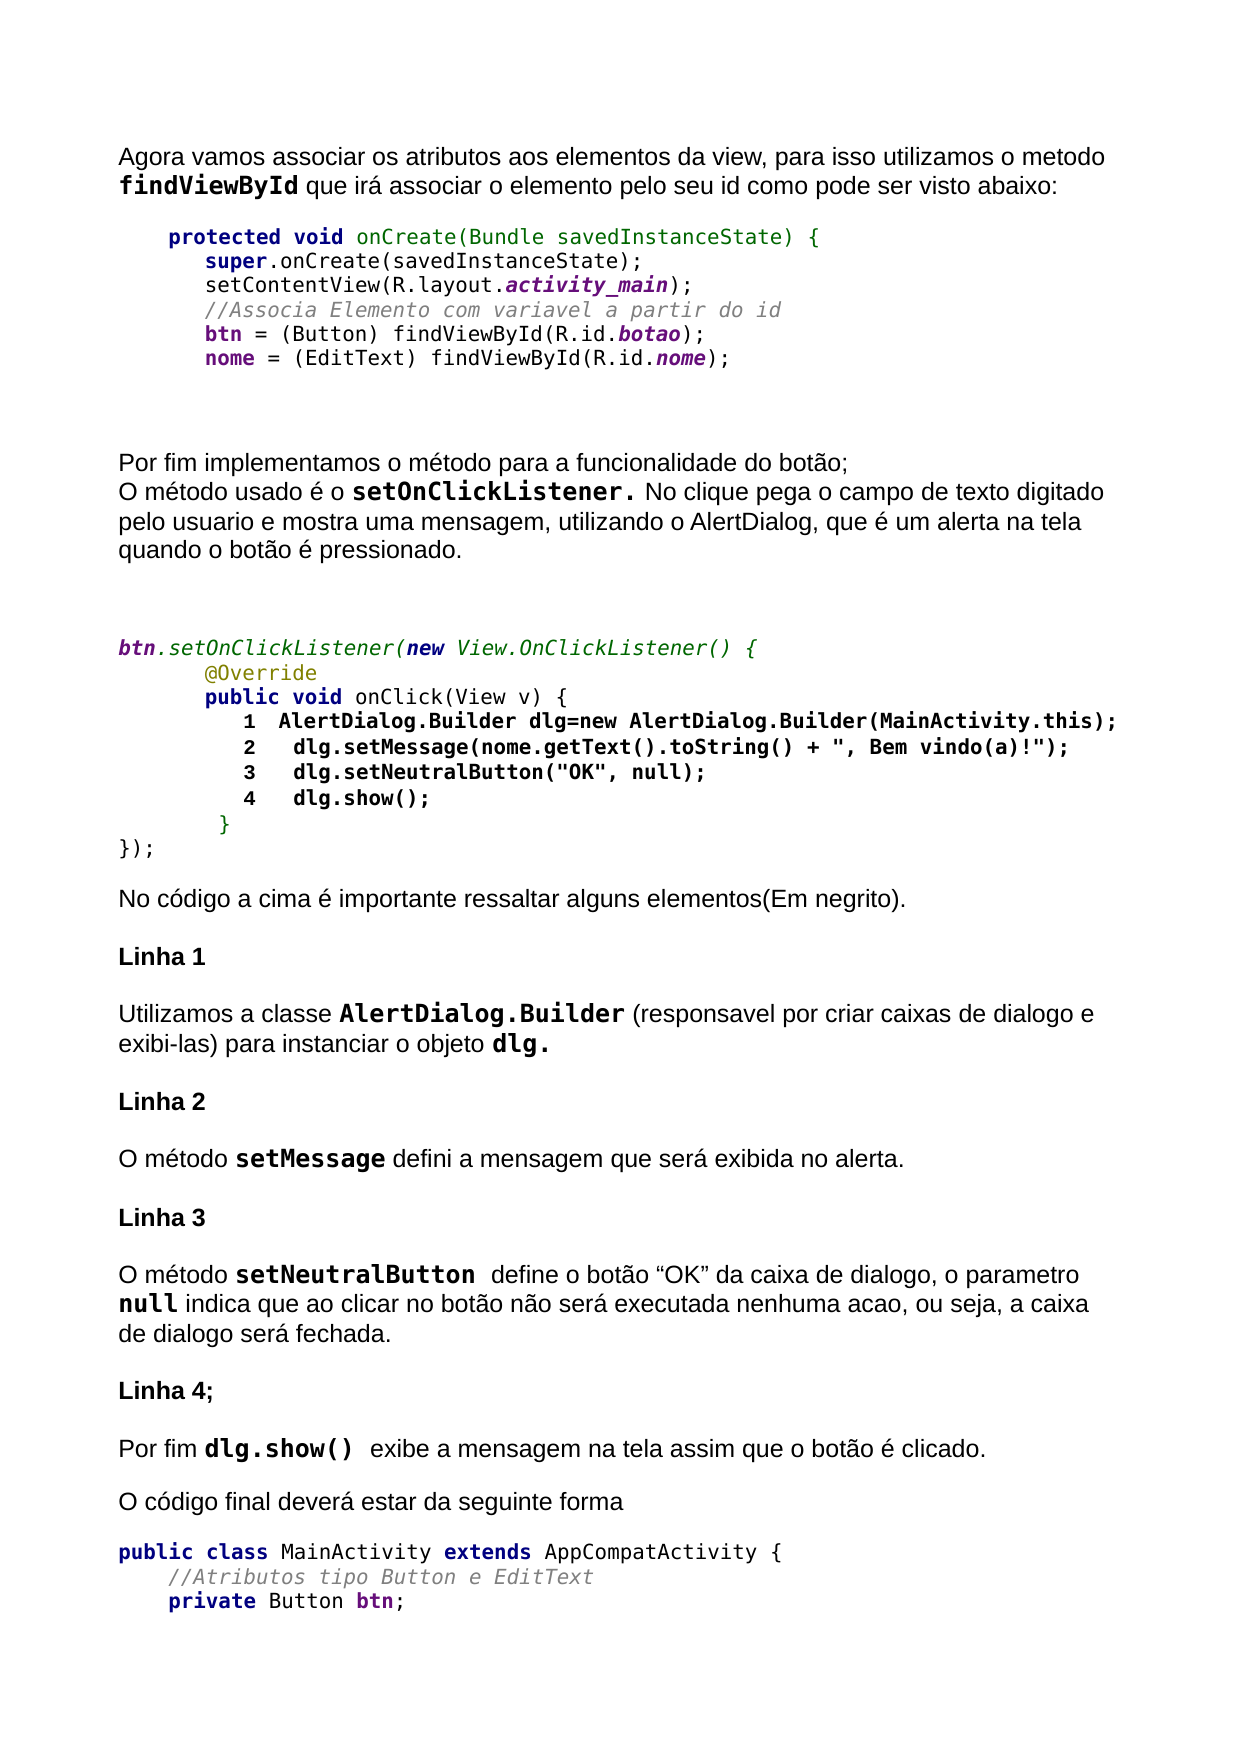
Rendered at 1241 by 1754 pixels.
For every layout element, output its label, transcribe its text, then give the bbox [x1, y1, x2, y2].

text protected void onCreate(Bundle savedInstanceState) { [118, 225, 1122, 249]
text } [118, 812, 1122, 836]
text public void onClick(View v) { [118, 685, 1122, 709]
text Linha 3 [118, 1202, 1122, 1231]
text O método usado é o setOnClickListener. No clique pega o campo de texto digitado pelo usuario e mostra uma mensagem, utilizando o AlertDialog, que é um alerta na tela quando o botão é pressionado. [118, 477, 1122, 564]
text Linha 1 [118, 942, 1122, 971]
text O método setNeutralButton define o botão “OK” da caixa de dialogo, o parametro null indica que ao clicar no botão não será executada nenhuma acao, ou seja, a caixa de dialogo será fechada. [118, 1260, 1122, 1347]
text Agora vamos associar os atributos aos elementos da view, para isso utilizamos o metodo findViewById que irá associar o elemento pelo seu id como pode ser visto abaixo: [118, 142, 1122, 201]
text 1 AlertDialog.Builder dlg=new AlertDialog.Builder(MainActivity.this); [118, 709, 1122, 735]
text nome = (EditText) findViewById(R.id.nome); [118, 346, 1122, 370]
text setContentView(R.layout.activity_main); [118, 273, 1122, 298]
text O método setMessage defini a mensagem que será exibida no alerta. [118, 1144, 1122, 1174]
text 3 dlg.setNeutralButton("OK", null); [118, 760, 1122, 786]
text private Button btn; [118, 1589, 1122, 1613]
text O código final deverá estar da seguinte forma [118, 1487, 1122, 1516]
text @Override [118, 661, 1122, 685]
text //Atributos tipo Button e EditText [118, 1565, 1122, 1589]
text 2 dlg.setMessage(nome.getText().toString() + ", Bem vindo(a)!"); [118, 735, 1122, 760]
text }); [118, 836, 1122, 860]
text //Associa Elemento com variavel a partir do id [118, 298, 1122, 322]
text Por fim dlg.show() exibe a mensagem na tela assim que o botão é clicado. [118, 1434, 1122, 1463]
text 4 dlg.show(); [118, 786, 1122, 812]
text Linha 4; [118, 1376, 1122, 1405]
text btn.setOnClickListener(new View.OnClickListener() { [118, 636, 1122, 661]
text Utilizamos a classe AlertDialog.Builder (responsavel por criar caixas de dialogo e exibi-las) para instanciar o objeto dlg. [118, 999, 1122, 1058]
text Por fim implementamos o método para a funcionalidade do botão; [118, 448, 1122, 477]
text Linha 2 [118, 1087, 1122, 1116]
text public class MainActivity extends AppCompatActivity { [118, 1540, 1122, 1565]
text No código a cima é importante ressaltar alguns elementos(Em negrito). [118, 884, 1122, 913]
text super.onCreate(savedInstanceState); [118, 249, 1122, 273]
text btn = (Button) findViewById(R.id.botao); [118, 322, 1122, 346]
